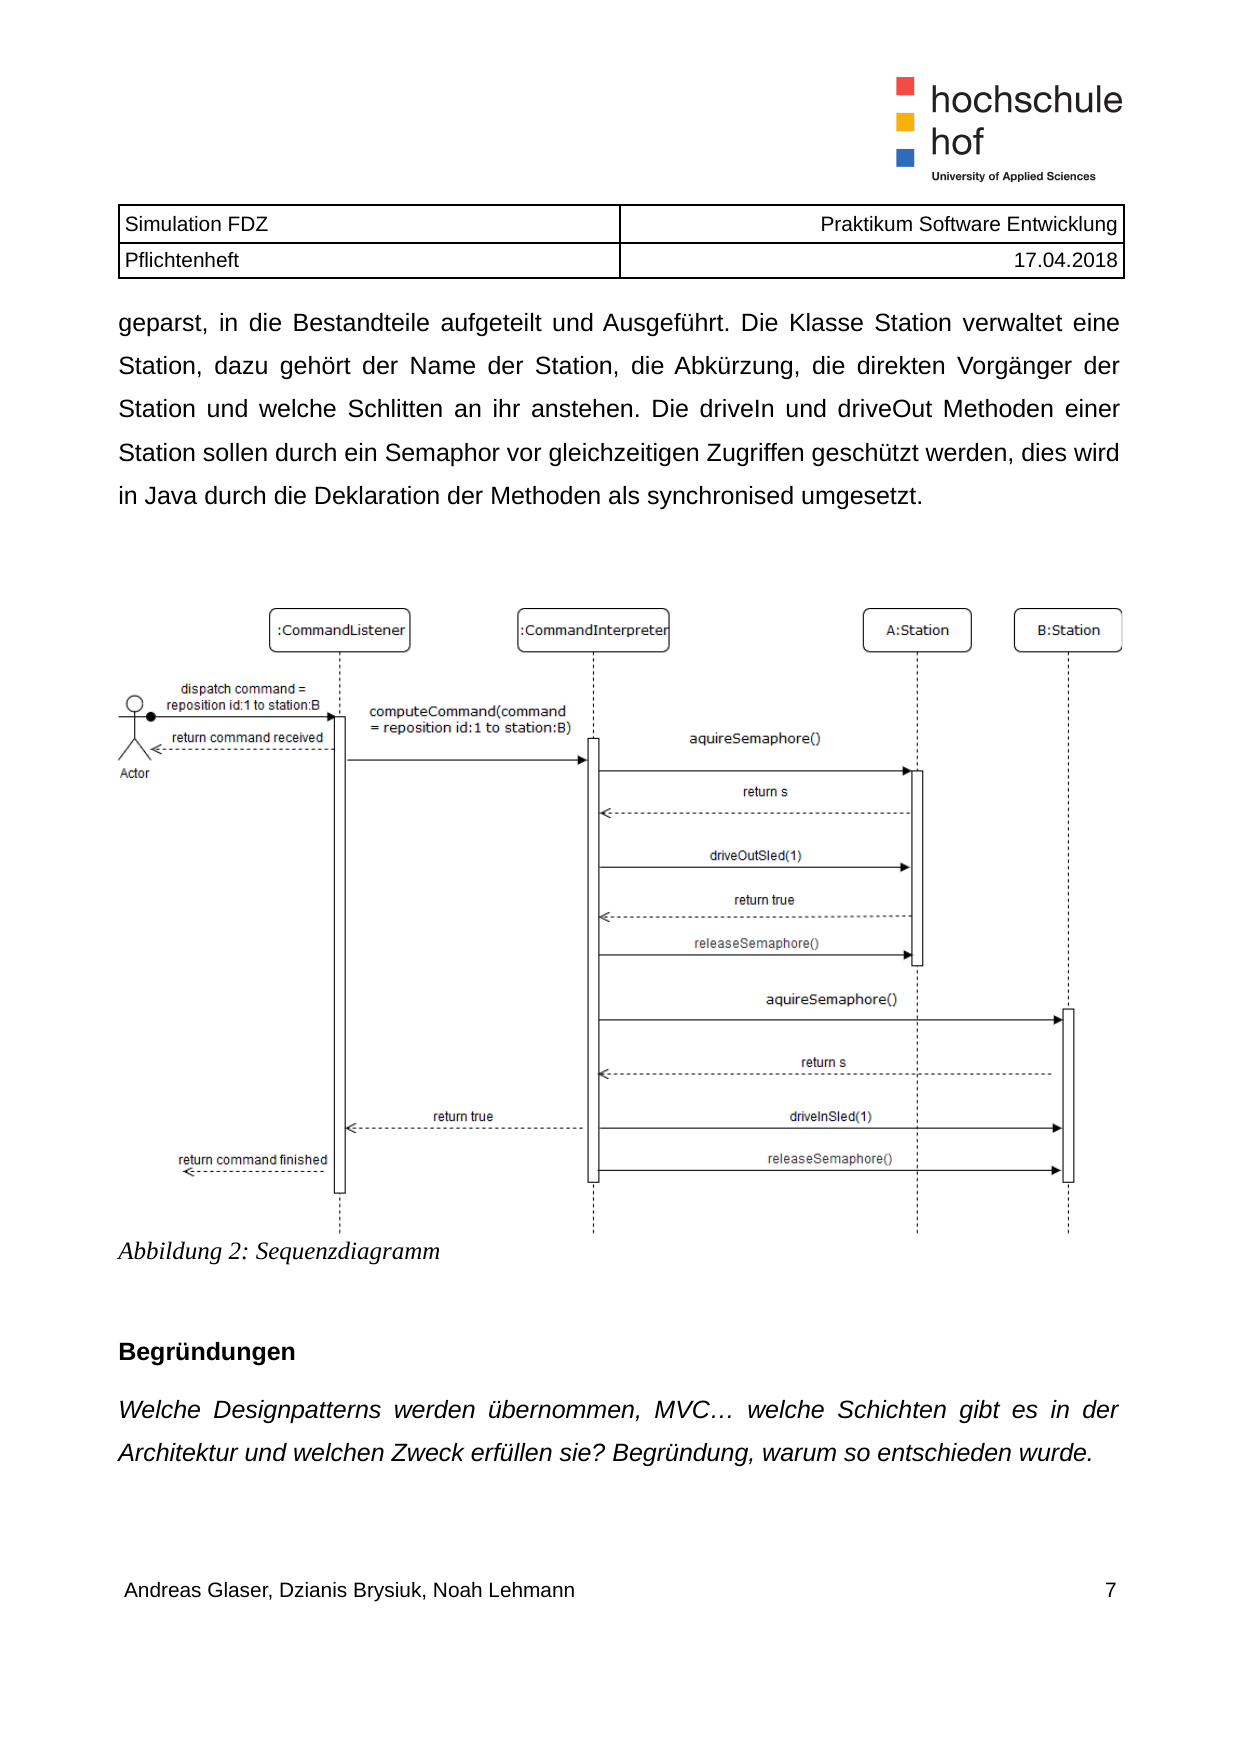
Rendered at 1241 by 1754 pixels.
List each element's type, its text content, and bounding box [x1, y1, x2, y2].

text Abbildung 2: Sequenzdiagramm [118, 1237, 1122, 1265]
picture [896, 77, 1122, 182]
picture [118, 608, 1123, 1237]
text Welche Designpatterns werden übernommen, MVC… welche Schichten gibt es in der Architektur und welchen Zweck erfüllen sie? Begründung, warum so entschieden wurde. [118, 1395, 1122, 1467]
text geparst, in die Bestandteile aufgeteilt und Ausgeführt. Die Klasse Station verwaltet eine Station, dazu gehört der Name der Station, die Abkürzung, die direkten Vorgänger der Station und welche Schlitten an ihr anstehen. Die driveIn und driveOut Methoden einer Station sollen durch ein Semaphor vor gleichzeitigen Zugriffen geschützt werden, dies wird in Java durch die Deklaration der Methoden als synchronised umgesetzt. [118, 308, 1122, 509]
text Begründungen [118, 1337, 1122, 1366]
